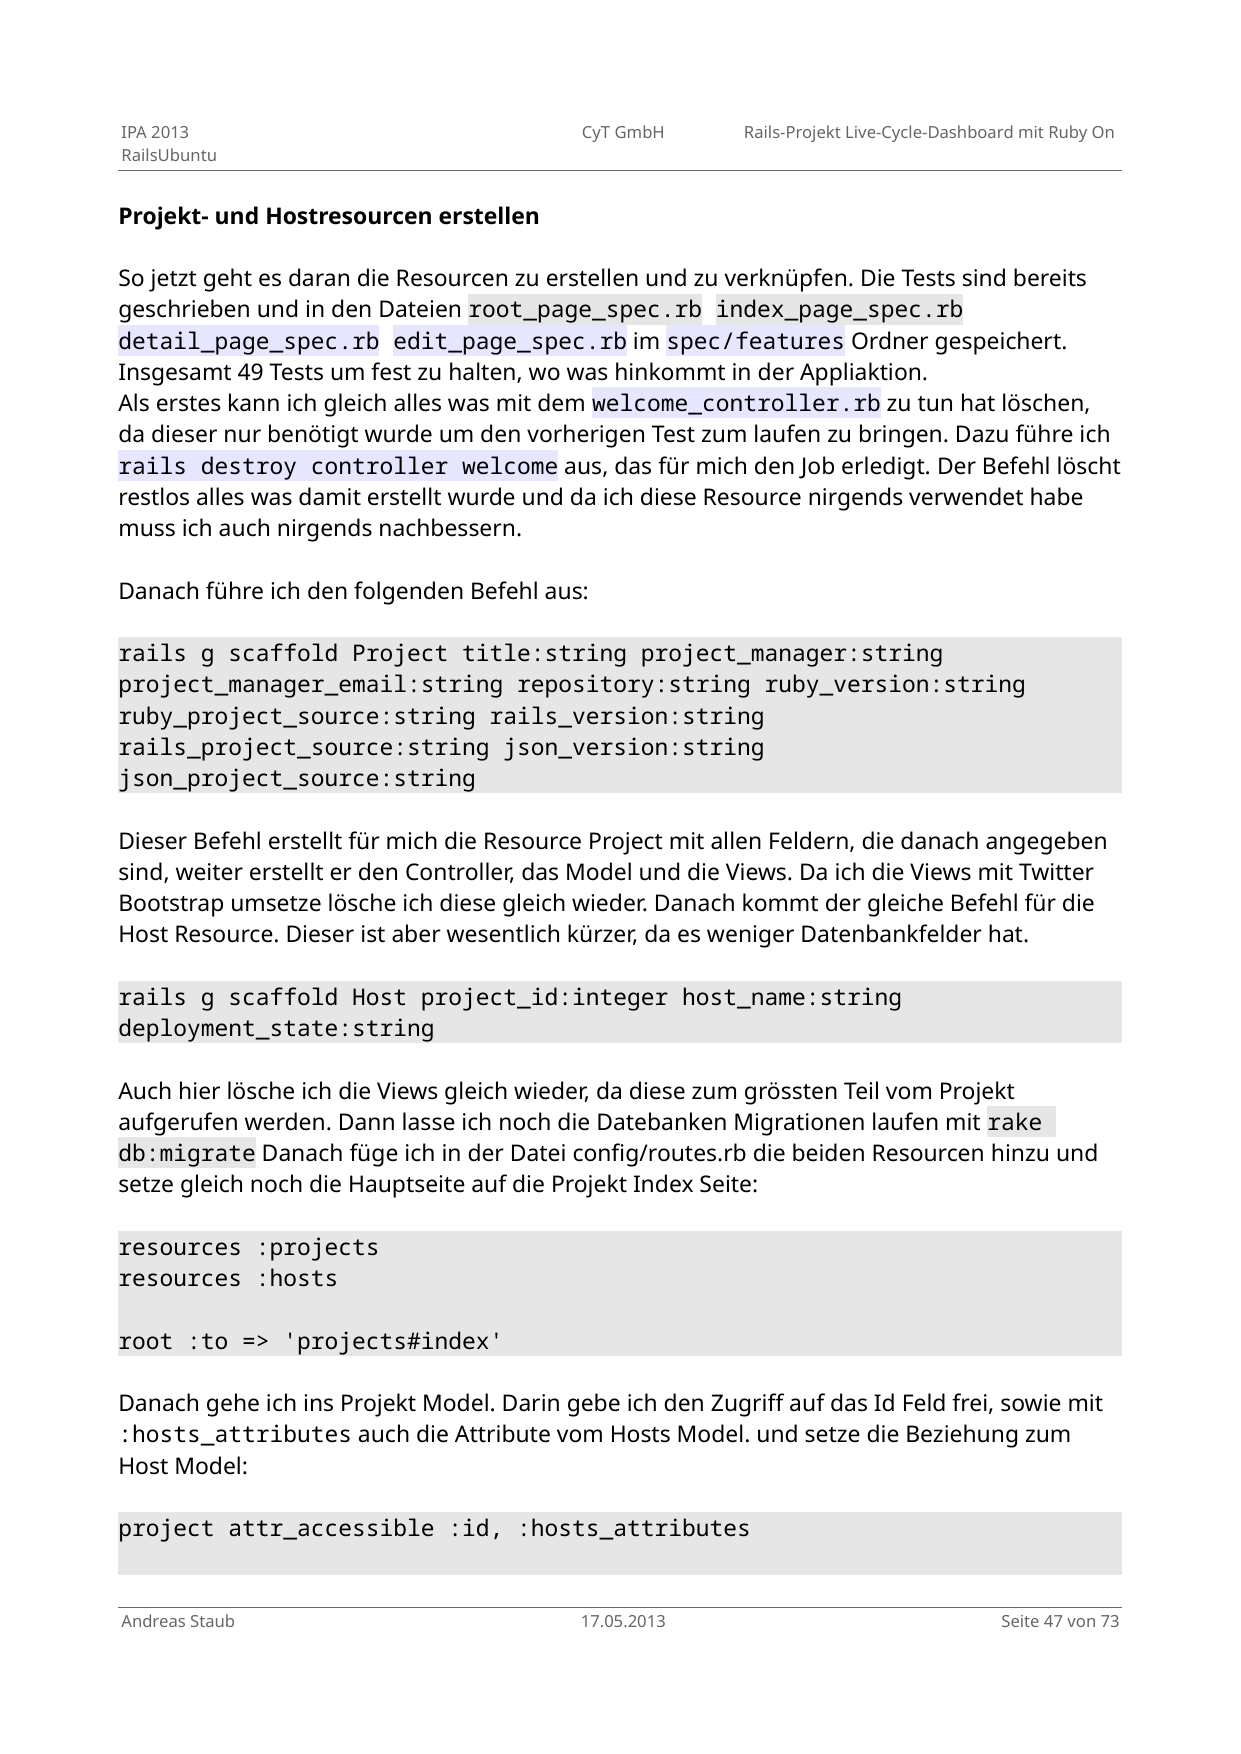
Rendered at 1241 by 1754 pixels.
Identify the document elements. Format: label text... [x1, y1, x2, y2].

text rails destroy controller welcome aus, das für mich den Job erledigt. Der Befehl löscht restlos alles was damit erstellt wurde und da ich diese Resource nirgends verwendet habe muss ich auch nirgends nachbessern. [118, 450, 1122, 543]
text root :to => 'projects#index' [118, 1325, 1122, 1356]
text Projekt- und Hostresourcen erstellen [118, 200, 1122, 231]
text Danach gehe ich ins Projekt Model. Darin gebe ich den Zugriff auf das Id Feld frei, sowie mit :hosts_attributes auch die Attribute vom Hosts Model. und setze die Beziehung zum Host Model: [118, 1387, 1122, 1481]
text rails g scaffold Host project_id:integer host_name:string deployment_state:string [118, 981, 1122, 1043]
text Dieser Befehl erstellt für mich die Resource Project mit allen Feldern, die danach angegeben sind, weiter erstellt er den Controller, das Model und die Views. Da ich die Views mit Twitter Bootstrap umsetze lösche ich diese gleich wieder. Danach kommt der gleiche Befehl für die Host Resource. Dieser ist aber wesentlich kürzer, da es weniger Datenbankfelder hat. [118, 825, 1122, 950]
text Auch hier lösche ich die Views gleich wieder, da diese zum grössten Teil vom Projekt aufgerufen werden. Dann lasse ich noch die Datebanken Migrationen laufen mit rake db:migrate Danach füge ich in der Datei config/routes.rb die beiden Resourcen hinzu und setze gleich noch die Hauptseite auf die Projekt Index Seite: [118, 1075, 1122, 1200]
text Als erstes kann ich gleich alles was mit dem welcome_controller.rb zu tun hat löschen, da dieser nur benötigt wurde um den vorherigen Test zum laufen zu bringen. Dazu führe ich [118, 387, 1122, 450]
text resources :hosts [118, 1262, 1122, 1293]
text project attr_accessible :id, :hosts_attributes [118, 1512, 1122, 1543]
text Danach führe ich den folgenden Befehl aus: [118, 575, 1122, 606]
text resources :projects [118, 1231, 1122, 1262]
text So jetzt geht es daran die Resourcen zu erstellen und zu verknüpfen. Die Tests sind bereits geschrieben und in den Dateien root_page_spec.rb index_page_spec.rb detail_page_spec.rb edit_page_spec.rb im spec/features Ordner gespeichert. Insgesamt 49 Tests um fest zu halten, wo was hinkommt in der Appliaktion. [118, 262, 1122, 387]
text rails g scaffold Project title:string project_manager:string project_manager_email:string repository:string ruby_version:string ruby_project_source:string rails_version:string rails_project_source:string json_version:string json_project_source:string [118, 637, 1122, 793]
